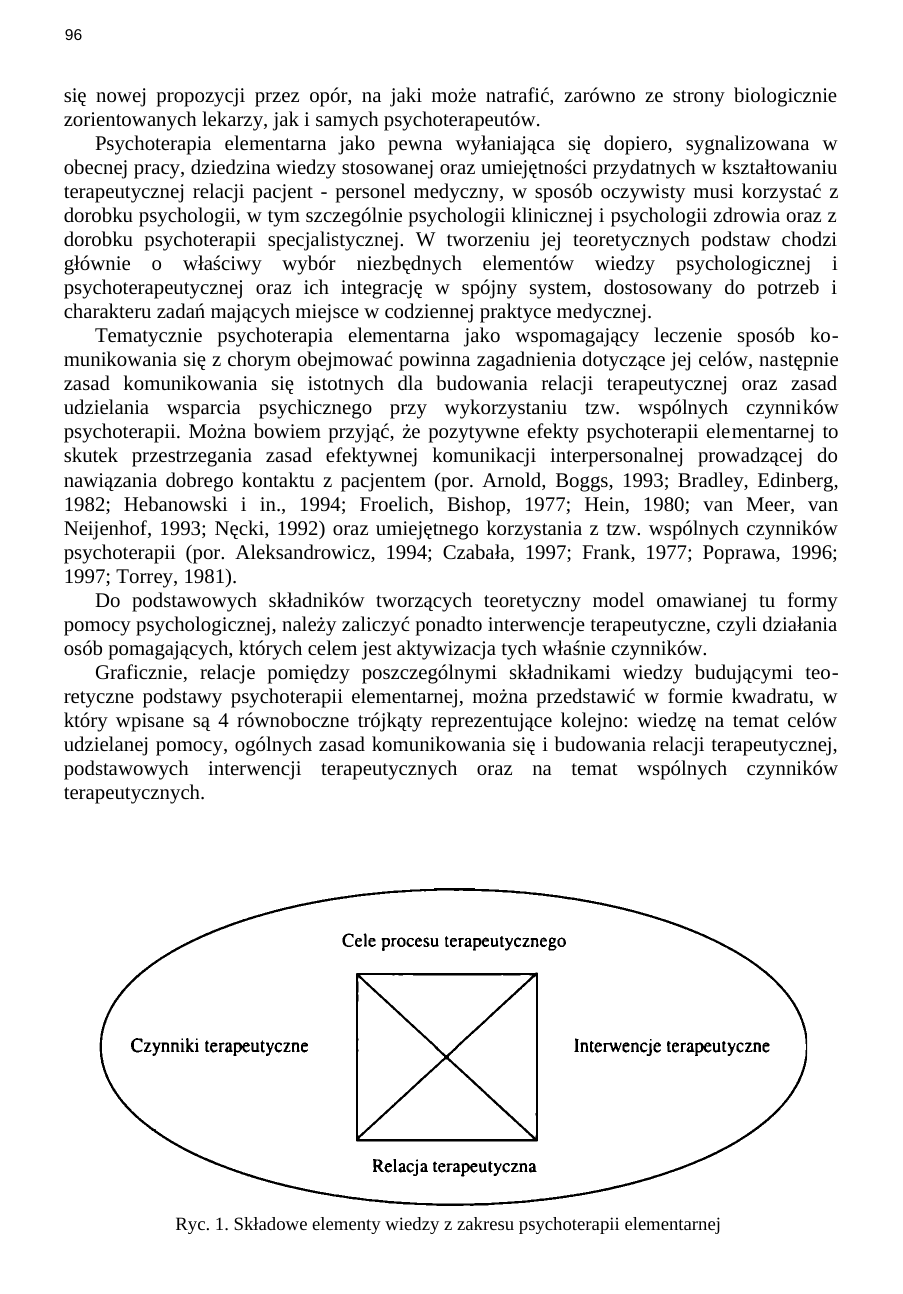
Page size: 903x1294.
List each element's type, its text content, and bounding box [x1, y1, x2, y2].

text Psychoterapia elementarna jako pewna wyłaniająca się dopiero, sygnalizowana w obecnej pracy, dziedzina wiedzy stosowanej oraz umiejętności przydatnych w kształtowaniu terapeutycznej relacji pacjent - personel medyczny, w sposób oczywi­sty musi korzystać z dorobku psychologii, w tym szczególnie psychologii klinicznej i psychologii zdrowia oraz z dorobku psychoterapii specjalistycznej. W tworzeniu jej teoretycznych podstaw chodzi głównie o właściwy wybór niezbędnych elementów wiedzy psychologicznej i psychoterapeutycznej oraz ich integrację w spójny system, dostosowany do potrzeb i charakteru zadań mających miejsce w codziennej praktyce medycznej. [63, 131, 838, 323]
text Do podstawowych składników tworzących teoretyczny model omawianej tu formy pomocy psychologicznej, należy zaliczyć ponadto interwencje terapeutyczne, czyli działania osób pomagających, których celem jest aktywizacja tych właśnie czynników. [63, 588, 838, 660]
text Tematycznie psychoterapia elementarna jako wspomagający leczenie sposób ko­munikowania się z chorym obejmować powinna zagadnienia dotyczące jej celów, na­stępnie zasad komunikowania się istotnych dla budowania relacji terapeutycznej oraz zasad udzielania wsparcia psychicznego przy wykorzystaniu tzw. wspólnych czynni­ków psychoterapii. Można bowiem przyjąć, że pozytywne efekty psychoterapii ele­mentarnej to skutek przestrzegania zasad efektywnej komunikacji interpersonalnej prowadzącej do nawiązania dobrego kontaktu z pacjentem (por. Arnold, Boggs, 1993; Bradley, Edinberg, 1982; Hebanowski i in., 1994; Froelich, Bishop, 1977; Hein, 1980; van Meer, van Neijenhof, 1993; Nęcki, 1992) oraz umiejętnego korzystania z tzw. wspólnych czynników psychoterapii (por. Aleksandrowicz, 1994; Czabała, 1997; Frank, 1977; Poprawa, 1996; 1997; Torrey, 1981). [63, 323, 838, 588]
text Graficznie, relacje pomiędzy poszczególnymi składnikami wiedzy budującymi teo­retyczne podstawy psychoterapii elementarnej, można przedstawić w formie kwadratu, w który wpisane są 4 równoboczne trójkąty reprezentujące kolejno: wiedzę na temat celów udzielanej pomocy, ogólnych zasad komunikowania się i budowania relacji terapeutycznej, podstawowych interwencji terapeutycznych oraz na temat wspólnych czynników terapeutycznych. [63, 660, 838, 804]
picture [99, 888, 808, 1206]
text Ryc. 1. Składowe elementy wiedzy z zakresu psychoterapii elementarnej [175, 1212, 727, 1234]
text 96 [64, 26, 88, 44]
text się nowej propozycji przez opór, na jaki może natrafić, zarówno ze strony biologicznie zorientowanych lekarzy, jak i samych psychoterapeutów. [63, 82, 838, 131]
